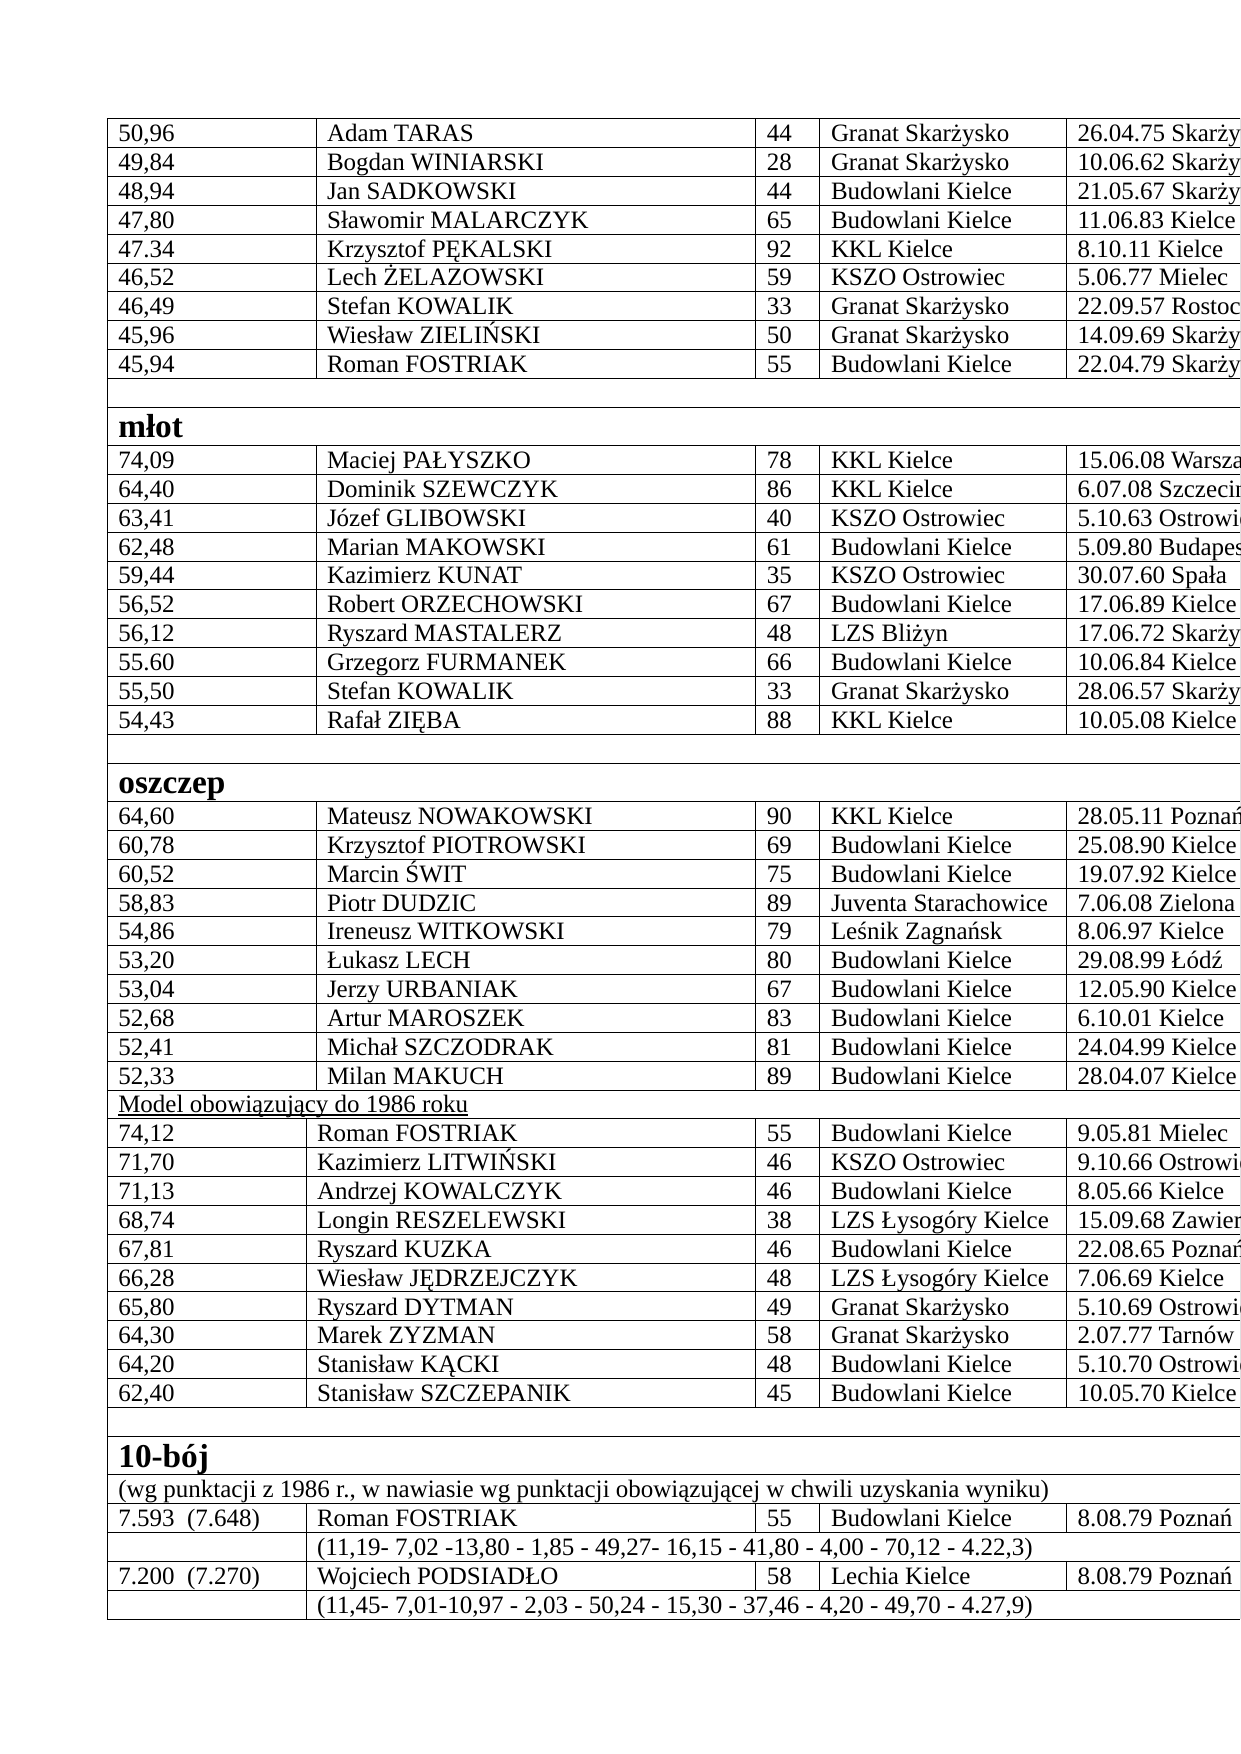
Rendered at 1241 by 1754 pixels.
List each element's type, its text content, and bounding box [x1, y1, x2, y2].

table_cell 8.10.11 Kielce [1067, 235, 1240, 262]
table_cell 49,84 [108, 148, 316, 176]
table_cell 45 [756, 1379, 819, 1407]
table_cell 6.10.01 Kielce [1067, 1004, 1240, 1032]
table_cell 63,41 [108, 504, 316, 532]
table_cell 6.07.08 Szczecin [1067, 475, 1240, 503]
table_cell Roman FOSTRIAK [307, 1119, 755, 1147]
table_cell 45,96 [108, 321, 316, 349]
table_cell Krzysztof PIOTROWSKI [317, 831, 755, 859]
table_cell Ryszard KUZKA [307, 1235, 755, 1263]
table_cell KKL Kielce [820, 235, 1066, 262]
table_cell KKL Kielce [820, 706, 1066, 734]
table_cell Wiesław ZIELIŃSKI [317, 321, 755, 349]
table_cell Stefan KOWALIK [317, 677, 755, 705]
table_cell Juventa Starachowice [820, 889, 1066, 916]
table_cell 46 [756, 1235, 819, 1263]
table_cell 15.06.08 Warszawa [1067, 446, 1240, 474]
table_cell Ryszard DYTMAN [307, 1292, 755, 1320]
table_cell 45,94 [108, 350, 316, 378]
table_cell 59,44 [108, 562, 316, 589]
table_cell 17.06.72 Skarżysko [1067, 619, 1240, 647]
table_cell Budowlani Kielce [820, 533, 1066, 561]
table_cell (11,45- 7,01-10,97 - 2,03 - 50,24 - 15,30 - 37,46 - 4,20 - 49,70 - 4.27,9) [307, 1591, 1240, 1618]
table_cell (wg punktacji z 1986 r., w nawiasie wg punktacji obowiązującej w chwili uzyskania wyniku) [108, 1475, 1240, 1503]
table_cell 88 [756, 706, 819, 734]
table_cell 83 [756, 1004, 819, 1032]
table_cell 5.09.80 Budapeszt [1067, 533, 1240, 561]
table_cell Budowlani Kielce [820, 1504, 1066, 1532]
table_cell 46 [756, 1177, 819, 1205]
table_cell Sławomir MALARCZYK [317, 206, 755, 233]
table_cell KSZO Ostrowiec [820, 504, 1066, 532]
table_cell 17.06.89 Kielce [1067, 590, 1240, 618]
table_cell Łukasz LECH [317, 946, 755, 974]
table_cell 21.05.67 Skarżysko [1067, 177, 1240, 205]
table_cell Budowlani Kielce [820, 860, 1066, 887]
table_cell Stanisław SZCZEPANIK [307, 1379, 755, 1407]
table_cell Budowlani Kielce [820, 1119, 1066, 1147]
table_cell Roman FOSTRIAK [317, 350, 755, 378]
table_cell 64,40 [108, 475, 316, 503]
table_cell [108, 735, 1240, 762]
table_cell 58,83 [108, 889, 316, 916]
table_cell Budowlani Kielce [820, 350, 1066, 378]
table_cell 71,70 [108, 1148, 306, 1176]
table_cell 64,30 [108, 1321, 306, 1349]
table_cell Budowlani Kielce [820, 946, 1066, 974]
table_cell Granat Skarżysko [820, 1321, 1066, 1349]
table_cell 50,96 [108, 119, 316, 147]
table_cell 22.08.65 Poznań [1067, 1235, 1240, 1263]
table_cell 33 [756, 292, 819, 320]
table_cell Wiesław JĘDRZEJCZYK [307, 1264, 755, 1291]
table_cell 90 [756, 802, 819, 830]
table_cell Michał SZCZODRAK [317, 1033, 755, 1061]
table_cell 68,74 [108, 1206, 306, 1234]
table_cell Marian MAKOWSKI [317, 533, 755, 561]
table_cell 53,20 [108, 946, 316, 974]
table_cell 26.04.75 Skarżysko [1067, 119, 1240, 147]
table_cell 74,09 [108, 446, 316, 474]
table_cell Granat Skarżysko [820, 148, 1066, 176]
table_cell 71,13 [108, 1177, 306, 1205]
table_cell Lech ŻELAZOWSKI [317, 264, 755, 291]
table_cell 55 [756, 1119, 819, 1147]
table_cell 12.05.90 Kielce [1067, 975, 1240, 1003]
table_cell 64,60 [108, 802, 316, 830]
table_cell 35 [756, 562, 819, 589]
table_cell 30.07.60 Spała [1067, 562, 1240, 589]
table_cell 58 [756, 1321, 819, 1349]
table_cell 52,33 [108, 1062, 316, 1089]
table_cell 65,80 [108, 1292, 306, 1320]
table_cell Rafał ZIĘBA [317, 706, 755, 734]
table_cell Budowlani Kielce [820, 831, 1066, 859]
table_cell Jan SADKOWSKI [317, 177, 755, 205]
table_cell 46,52 [108, 264, 316, 291]
table_cell 2.07.77 Tarnów [1067, 1321, 1240, 1349]
table_cell 52,68 [108, 1004, 316, 1032]
table_cell 9.05.81 Mielec [1067, 1119, 1240, 1147]
table_cell 74,12 [108, 1119, 306, 1147]
table_cell 7.200 (7.270) [108, 1562, 306, 1589]
table_cell [108, 1533, 306, 1561]
table_cell Budowlani Kielce [820, 1379, 1066, 1407]
table_cell 46,49 [108, 292, 316, 320]
table_cell 55.60 [108, 648, 316, 676]
table_cell 53,04 [108, 975, 316, 1003]
table_cell 55 [756, 1504, 819, 1532]
table_cell Maciej PAŁYSZKO [317, 446, 755, 474]
table_cell Piotr DUDZIC [317, 889, 755, 916]
table_cell Roman FOSTRIAK [307, 1504, 755, 1532]
table_cell 66,28 [108, 1264, 306, 1291]
table_cell 67 [756, 590, 819, 618]
table_cell 28 [756, 148, 819, 176]
table_cell Kazimierz LITWIŃSKI [307, 1148, 755, 1176]
table_cell 46 [756, 1148, 819, 1176]
table_cell 62,40 [108, 1379, 306, 1407]
table_cell 54,43 [108, 706, 316, 734]
table_cell 59 [756, 264, 819, 291]
table_cell Granat Skarżysko [820, 1292, 1066, 1320]
table_cell 44 [756, 119, 819, 147]
table_cell Kazimierz KUNAT [317, 562, 755, 589]
table_cell 56,52 [108, 590, 316, 618]
table_cell 8.05.66 Kielce [1067, 1177, 1240, 1205]
table_cell Ireneusz WITKOWSKI [317, 917, 755, 945]
table_cell 92 [756, 235, 819, 262]
table_cell 69 [756, 831, 819, 859]
table_cell Granat Skarżysko [820, 292, 1066, 320]
table_cell 55 [756, 350, 819, 378]
table_cell oszczep [108, 764, 1240, 801]
table_cell KKL Kielce [820, 446, 1066, 474]
table_cell 22.04.79 Skarżysko [1067, 350, 1240, 378]
table_cell 5.06.77 Mielec [1067, 264, 1240, 291]
table_cell 10-bój [108, 1437, 1240, 1474]
table_cell Budowlani Kielce [820, 1235, 1066, 1263]
table_cell 33 [756, 677, 819, 705]
table_cell 5.10.63 Ostrowiec [1067, 504, 1240, 532]
table_cell 22.09.57 Rostock [1067, 292, 1240, 320]
table_cell Marcin ŚWIT [317, 860, 755, 887]
table_cell Leśnik Zagnańsk [820, 917, 1066, 945]
table_cell Artur MAROSZEK [317, 1004, 755, 1032]
table_cell 79 [756, 917, 819, 945]
table_cell 81 [756, 1033, 819, 1061]
table_cell 8.08.79 Poznań [1067, 1504, 1240, 1532]
table_cell KSZO Ostrowiec [820, 1148, 1066, 1176]
table_cell Krzysztof PĘKALSKI [317, 235, 755, 262]
table_cell Budowlani Kielce [820, 206, 1066, 233]
table_cell 38 [756, 1206, 819, 1234]
table_cell Marek ZYZMAN [307, 1321, 755, 1349]
table_cell młot [108, 408, 1240, 445]
table_cell 60,52 [108, 860, 316, 887]
table_cell Jerzy URBANIAK [317, 975, 755, 1003]
table_cell 48,94 [108, 177, 316, 205]
table_cell Budowlani Kielce [820, 1062, 1066, 1089]
table_cell Budowlani Kielce [820, 177, 1066, 205]
table_cell LZS Bliżyn [820, 619, 1066, 647]
table_cell KKL Kielce [820, 802, 1066, 830]
table_cell 52,41 [108, 1033, 316, 1061]
table_cell 40 [756, 504, 819, 532]
table_cell Budowlani Kielce [820, 1177, 1066, 1205]
table_cell Andrzej KOWALCZYK [307, 1177, 755, 1205]
table_cell [108, 379, 1240, 407]
table_cell LZS Łysogóry Kielce [820, 1206, 1066, 1234]
table_cell 15.09.68 Zawiercie [1067, 1206, 1240, 1234]
table_cell 44 [756, 177, 819, 205]
table_cell 8.08.79 Poznań [1067, 1562, 1240, 1589]
table_cell 28.06.57 Skarżysko [1067, 677, 1240, 705]
table_cell 50 [756, 321, 819, 349]
table_cell Granat Skarżysko [820, 119, 1066, 147]
table_cell Robert ORZECHOWSKI [317, 590, 755, 618]
table_cell 48 [756, 1264, 819, 1291]
table_cell 75 [756, 860, 819, 887]
table_cell 9.10.66 Ostrowiec [1067, 1148, 1240, 1176]
table_cell 80 [756, 946, 819, 974]
table_cell Lechia Kielce [820, 1562, 1066, 1589]
table_cell Budowlani Kielce [820, 1350, 1066, 1378]
table_cell 86 [756, 475, 819, 503]
table_cell KSZO Ostrowiec [820, 264, 1066, 291]
table_cell KKL Kielce [820, 475, 1066, 503]
table_cell Wojciech PODSIADŁO [307, 1562, 755, 1589]
table_cell Granat Skarżysko [820, 677, 1066, 705]
table_cell Ryszard MASTALERZ [317, 619, 755, 647]
table_cell 29.08.99 Łódź [1067, 946, 1240, 974]
table_cell 24.04.99 Kielce [1067, 1033, 1240, 1061]
table_cell 78 [756, 446, 819, 474]
table_cell 89 [756, 1062, 819, 1089]
table_cell (11,19- 7,02 -13,80 - 1,85 - 49,27- 16,15 - 41,80 - 4,00 - 70,12 - 4.22,3) [307, 1533, 1240, 1561]
table_cell 7.06.69 Kielce [1067, 1264, 1240, 1291]
table_cell 62,48 [108, 533, 316, 561]
table_cell 7.06.08 Zielona Góra [1067, 889, 1240, 916]
table_cell Stanisław KĄCKI [307, 1350, 755, 1378]
table_cell LZS Łysogóry Kielce [820, 1264, 1066, 1291]
table_cell 60,78 [108, 831, 316, 859]
table_cell [108, 1591, 306, 1618]
table_cell Budowlani Kielce [820, 1004, 1066, 1032]
table_cell 67 [756, 975, 819, 1003]
table_cell 64,20 [108, 1350, 306, 1378]
table_cell 56,12 [108, 619, 316, 647]
table_cell Stefan KOWALIK [317, 292, 755, 320]
table_cell 49 [756, 1292, 819, 1320]
table_cell Budowlani Kielce [820, 975, 1066, 1003]
table_cell 55,50 [108, 677, 316, 705]
table_cell Milan MAKUCH [317, 1062, 755, 1089]
table_cell 19.07.92 Kielce [1067, 860, 1240, 887]
table_cell Budowlani Kielce [820, 1033, 1066, 1061]
table_cell 61 [756, 533, 819, 561]
table_cell 48 [756, 619, 819, 647]
table_cell Józef GLIBOWSKI [317, 504, 755, 532]
table_cell Longin RESZELEWSKI [307, 1206, 755, 1234]
table_cell Mateusz NOWAKOWSKI [317, 802, 755, 830]
table_cell Dominik SZEWCZYK [317, 475, 755, 503]
table_cell 10.06.84 Kielce [1067, 648, 1240, 676]
table_cell 10.06.62 Skarżysko [1067, 148, 1240, 176]
table_cell Model obowiązujący do 1986 roku [108, 1091, 1240, 1118]
table_cell KSZO Ostrowiec [820, 562, 1066, 589]
table_cell Grzegorz FURMANEK [317, 648, 755, 676]
table_cell 47,80 [108, 206, 316, 233]
table_cell 25.08.90 Kielce [1067, 831, 1240, 859]
table_cell 10.05.70 Kielce [1067, 1379, 1240, 1407]
table_cell 28.04.07 Kielce [1067, 1062, 1240, 1089]
table_cell [108, 1408, 1240, 1436]
table_cell Bogdan WINIARSKI [317, 148, 755, 176]
table_cell 58 [756, 1562, 819, 1589]
table_cell 5.10.70 Ostrowiec [1067, 1350, 1240, 1378]
table_cell 89 [756, 889, 819, 916]
table_cell 14.09.69 Skarżysko [1067, 321, 1240, 349]
table_cell 66 [756, 648, 819, 676]
table_cell 47.34 [108, 235, 316, 262]
table_cell Budowlani Kielce [820, 590, 1066, 618]
table_cell Budowlani Kielce [820, 648, 1066, 676]
table_cell Granat Skarżysko [820, 321, 1066, 349]
table_cell 10.05.08 Kielce [1067, 706, 1240, 734]
table_cell 7.593 (7.648) [108, 1504, 306, 1532]
table_cell 65 [756, 206, 819, 233]
table_cell Adam TARAS [317, 119, 755, 147]
table_cell 11.06.83 Kielce [1067, 206, 1240, 233]
table_cell 67,81 [108, 1235, 306, 1263]
table_cell 28.05.11 Poznań [1067, 802, 1240, 830]
table_cell 5.10.69 Ostrowiec [1067, 1292, 1240, 1320]
table_cell 8.06.97 Kielce [1067, 917, 1240, 945]
table_cell 54,86 [108, 917, 316, 945]
table_cell 48 [756, 1350, 819, 1378]
